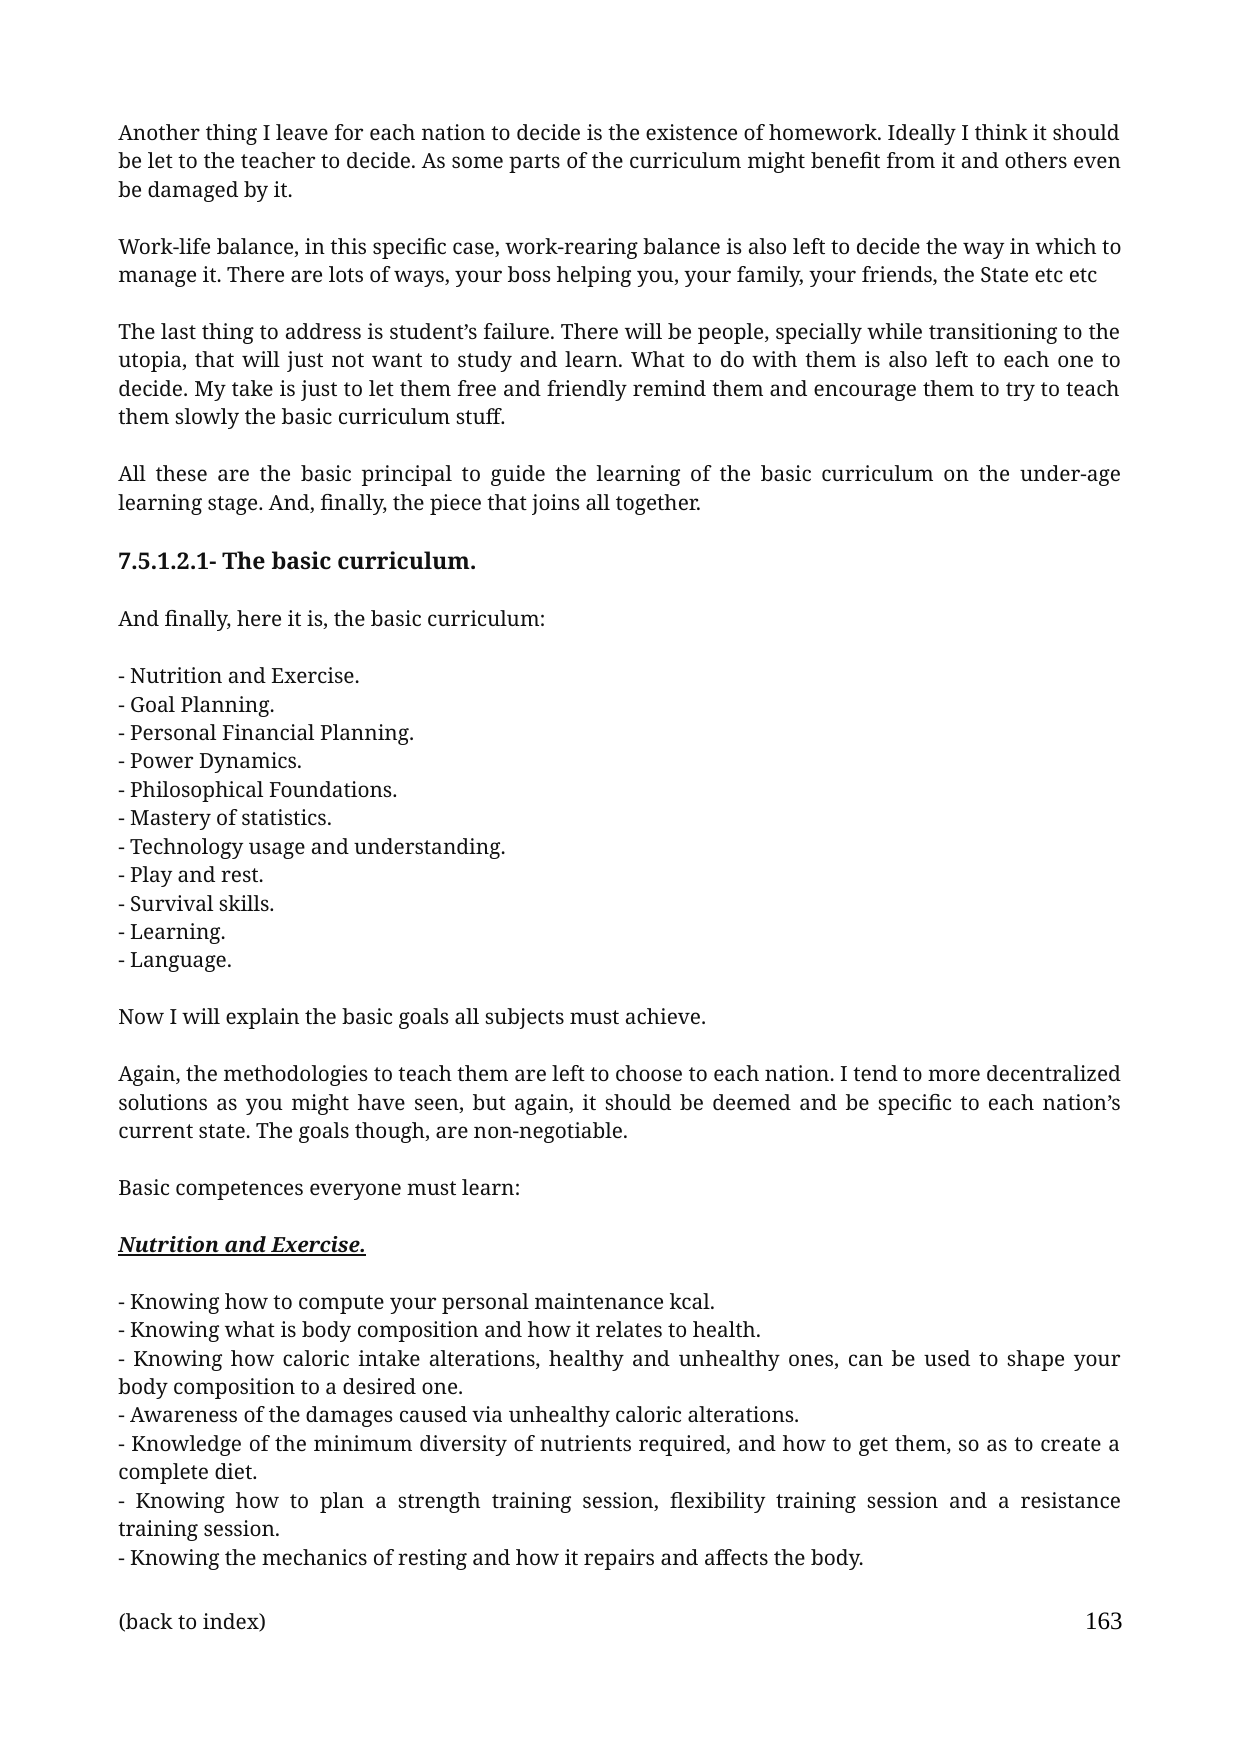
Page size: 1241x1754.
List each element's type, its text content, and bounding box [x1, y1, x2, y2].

text - Language. [118, 946, 1122, 974]
text - Personal Financial Planning. [118, 718, 1122, 747]
text - Mastery of statistics. [118, 803, 1122, 832]
text - Knowing how to compute your personal maintenance kcal. [118, 1287, 1122, 1315]
text - Knowing how to plan a strength training session, flexibility training session and a resistance training session. [118, 1486, 1122, 1543]
text 7.5.1.2.1- The basic curriculum. [118, 545, 1122, 576]
text - Knowing the mechanics of resting and how it repairs and affects the body. [118, 1543, 1122, 1571]
text - Knowing what is body composition and how it relates to health. [118, 1315, 1122, 1344]
text - Survival skills. [118, 889, 1122, 917]
text All these are the basic principal to guide the learning of the basic curriculum on the under-age learning stage. And, finally, the piece that joins all together. [118, 459, 1122, 516]
text - Goal Planning. [118, 690, 1122, 718]
text - Play and rest. [118, 860, 1122, 889]
text Now I will explain the basic goals all subjects must achieve. [118, 1002, 1122, 1031]
text - Knowledge of the minimum diversity of nutrients required, and how to get them, so as to create a complete diet. [118, 1429, 1122, 1486]
text And finally, here it is, the basic curriculum: [118, 604, 1122, 633]
text Again, the methodologies to teach them are left to choose to each nation. I tend to more decentralized solutions as you might have seen, but again, it should be deemed and be specific to each nation’s current state. The goals though, are non-negotiable. [118, 1059, 1122, 1145]
text Work-life balance, in this specific case, work-rearing balance is also left to decide the way in which to manage it. There are lots of ways, your boss helping you, your family, your friends, the State etc etc [118, 232, 1122, 289]
text - Awareness of the damages caused via unhealthy caloric alterations. [118, 1401, 1122, 1429]
text Nutrition and Exercise. [118, 1230, 1122, 1258]
text - Philosophical Foundations. [118, 775, 1122, 803]
text - Learning. [118, 917, 1122, 946]
text - Power Dynamics. [118, 747, 1122, 775]
text Basic competences everyone must learn: [118, 1173, 1122, 1202]
text - Technology usage and understanding. [118, 832, 1122, 860]
text Another thing I leave for each nation to decide is the existence of homework. Ideally I think it should be let to the teacher to decide. As some parts of the curriculum might benefit from it and others even be damaged by it. [118, 118, 1122, 203]
text - Nutrition and Exercise. [118, 661, 1122, 690]
text The last thing to address is student’s failure. There will be people, specially while transitioning to the utopia, that will just not want to study and learn. What to do with them is also left to each one to decide. My take is just to let them free and friendly remind them and encourage them to try to teach them slowly the basic curriculum stuff. [118, 317, 1122, 431]
text - Knowing how caloric intake alterations, healthy and unhealthy ones, can be used to shape your body composition to a desired one. [118, 1344, 1122, 1401]
